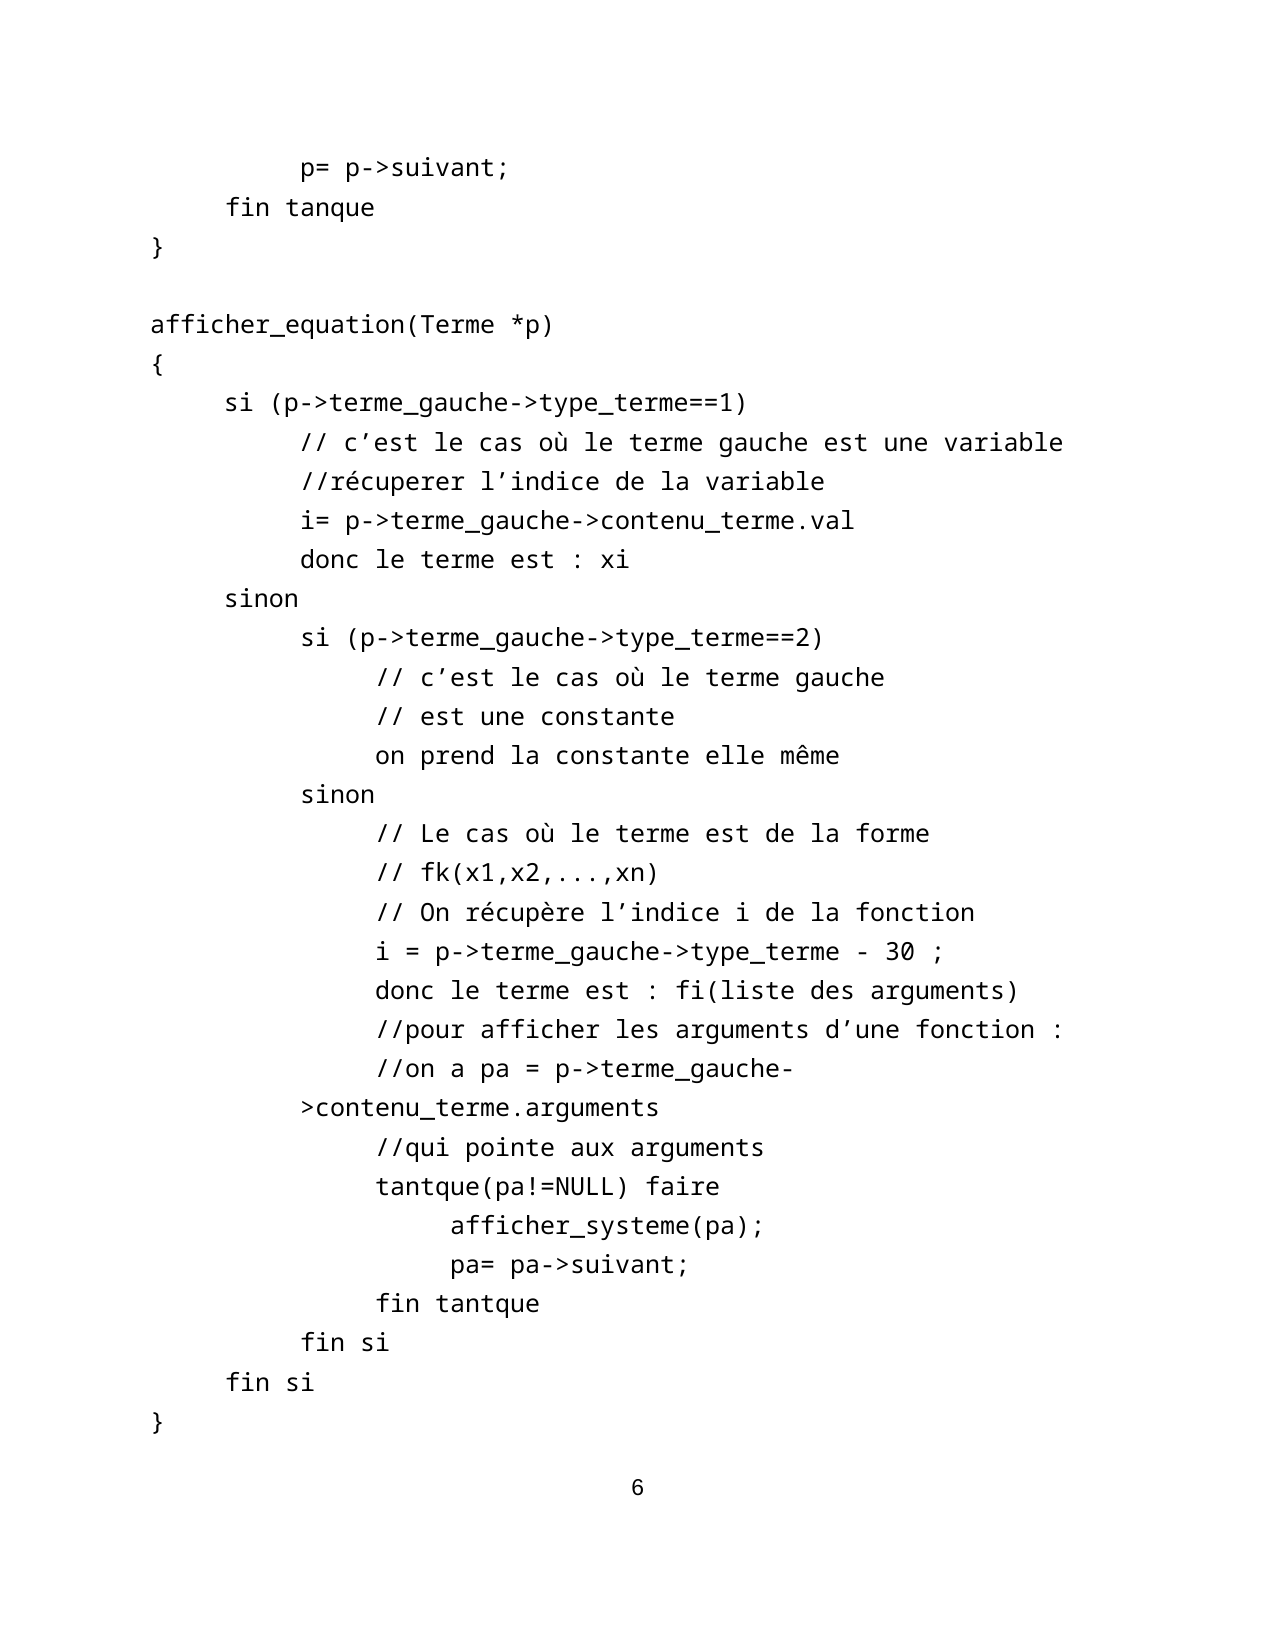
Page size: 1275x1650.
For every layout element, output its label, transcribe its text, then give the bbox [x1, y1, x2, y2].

text si (p->terme_gauche->type_terme==2) [225, 620, 1125, 654]
text //pour afficher les arguments d’une fonction : [300, 1012, 1125, 1046]
text // Le cas où le terme est de la forme [150, 816, 1125, 850]
text on prend la constante elle même [225, 737, 1125, 772]
text donc le terme est : fi(liste des arguments) [375, 972, 1125, 1007]
text } [150, 1403, 1125, 1437]
text i = p->terme_gauche->type_terme - 30 ; [375, 933, 1125, 967]
text // est une constante [150, 698, 1125, 732]
text pa= pa->suivant; [300, 1247, 1125, 1281]
text p= p->suivant; [150, 150, 1125, 184]
text fin si [150, 1364, 1125, 1398]
text //qui pointe aux arguments [300, 1129, 1125, 1163]
text donc le terme est : xi [225, 542, 1125, 576]
text si (p->terme_gauche->type_terme==1) [223, 385, 1125, 419]
text afficher_equation(Terme *p) [150, 307, 1125, 341]
text { [150, 346, 1125, 380]
text fin si [300, 1325, 1125, 1359]
text sinon [223, 581, 1125, 615]
text // c’est le cas où le terme gauche [225, 659, 1125, 693]
text //récuperer l’indice de la variable [225, 463, 1125, 497]
text // c’est le cas où le terme gauche est une variable [223, 424, 1125, 458]
text //on a pa = p->terme_gauche->contenu_terme.arguments [300, 1051, 1125, 1124]
text afficher_systeme(pa); [300, 1207, 1125, 1242]
text fin tanque [150, 189, 1125, 223]
text // On récupère l’indice i de la fonction [375, 894, 1125, 928]
text fin tantque [300, 1286, 1125, 1320]
text // fk(x1,x2,...,xn) [150, 855, 1125, 889]
text sinon [225, 777, 1125, 811]
text } [150, 228, 1125, 262]
text i= p->terme_gauche->contenu_terme.val [225, 502, 1125, 537]
text tantque(pa!=NULL) faire [300, 1168, 1125, 1202]
